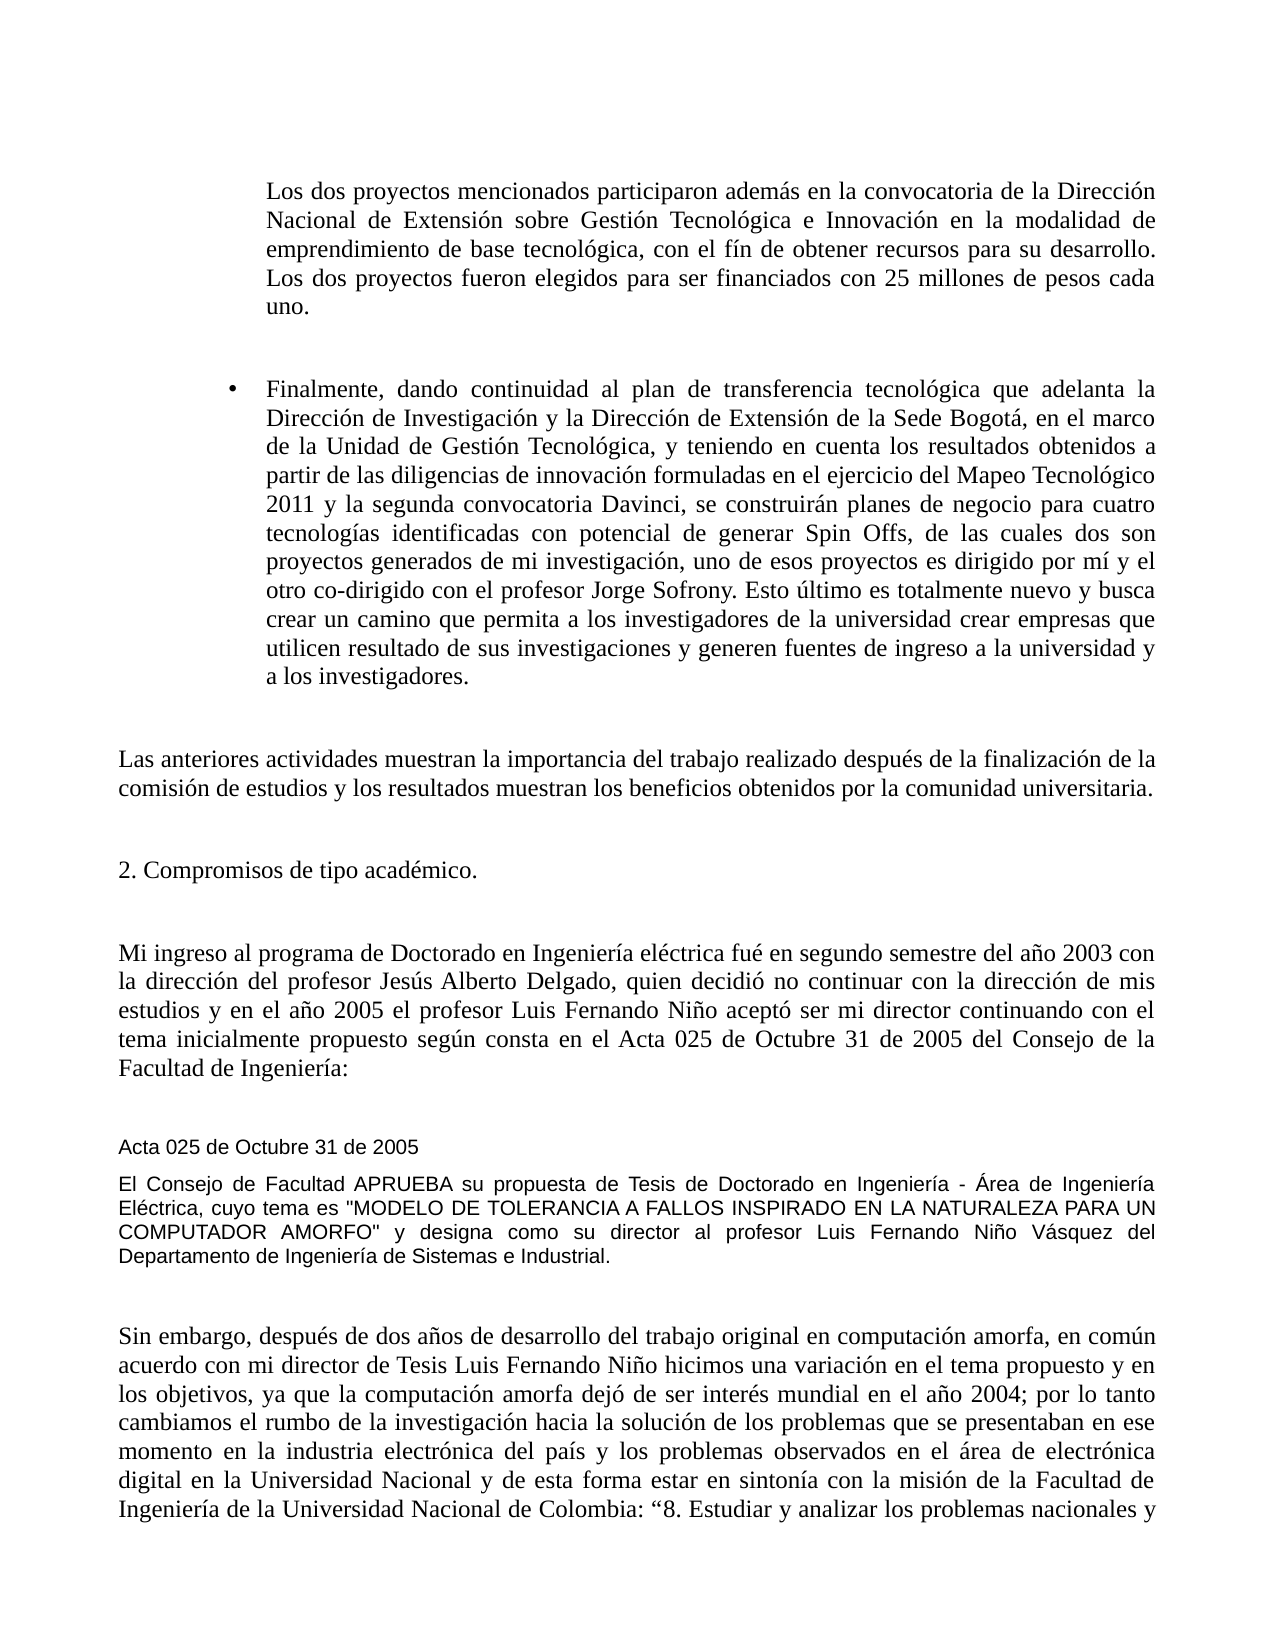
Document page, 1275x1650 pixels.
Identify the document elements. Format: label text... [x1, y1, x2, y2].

list Finalmente, dando continuidad al plan de transferencia tecnológica que adelanta la Dirección de Investigación y la Dirección de Extensión de la Sede Bogotá, en el marco de la Unidad de Gestión Tecnológica, y teniendo en cuenta los resultados obtenidos a partir de las diligencias de innovación formuladas en el ejercicio del Mapeo Tecnológico 2011 y la segunda convocatoria Davinci, se construirán planes de negocio para cuatro tecnologías identificadas con potencial de generar Spin Offs, de las cuales dos son proyectos generados de mi investigación, uno de esos proyectos es dirigido por mí y el otro co-dirigido con el profesor Jorge Sofrony. Esto último es totalmente nuevo y busca crear un camino que permita a los investigadores de la universidad crear empresas que utilicen resultado de sus investigaciones y generen fuentes de ingreso a la universidad y a los investigadores. [228, 374, 1157, 690]
text Mi ingreso al programa de Doctorado en Ingeniería eléctrica fué en segundo semestre del año 2003 con la dirección del profesor Jesús Alberto Delgado, quien decidió no continuar con la dirección de mis estudios y en el año 2005 el profesor Luis Fernando Niño aceptó ser mi director continuando con el tema inicialmente propuesto según consta en el Acta 025 de Octubre 31 de 2005 del Consejo de la Facultad de Ingeniería: [118, 938, 1157, 1081]
text Acta 025 de Octubre 31 de 2005 [118, 1135, 1157, 1159]
text El Consejo de Facultad APRUEBA su propuesta de Tesis de Doctorado en Ingeniería - Área de Ingeniería Eléctrica, cuyo tema es "MODELO DE TOLERANCIA A FALLOS INSPIRADO EN LA NATURALEZA PARA UN COMPUTADOR AMORFO" y designa como su director al profesor Luis Fernando Niño Vásquez del Departamento de Ingeniería de Sistemas e Industrial. [118, 1172, 1157, 1267]
text Las anteriores actividades muestran la importancia del trabajo realizado después de la finalización de la comisión de estudios y los resultados muestran los beneficios obtenidos por la comunidad universitaria. [118, 744, 1157, 801]
text 2. Compromisos de tipo académico. [118, 855, 1157, 884]
list Los dos proyectos mencionados participaron además en la convocatoria de la Dirección Nacional de Extensión sobre Gestión Tecnológica e Innovación en la modalidad de emprendimiento de base tecnológica, con el fín de obtener recursos para su desarrollo. Los dos proyectos fueron elegidos para ser financiados con 25 millones de pesos cada uno. [228, 176, 1157, 320]
text Sin embargo, después de dos años de desarrollo del trabajo original en computación amorfa, en común acuerdo con mi director de Tesis Luis Fernando Niño hicimos una variación en el tema propuesto y en los objetivos, ya que la computación amorfa dejó de ser interés mundial en el año 2004; por lo tanto cambiamos el rumbo de la investigación hacia la solución de los problemas que se presentaban en ese momento en la industria electrónica del país y los problemas observados en el área de electrónica digital en la Universidad Nacional y de esta forma estar en sintonía con la misión de la Facultad de Ingeniería de la Universidad Nacional de Colombia: “8. Estudiar y analizar los problemas nacionales y [118, 1321, 1157, 1522]
